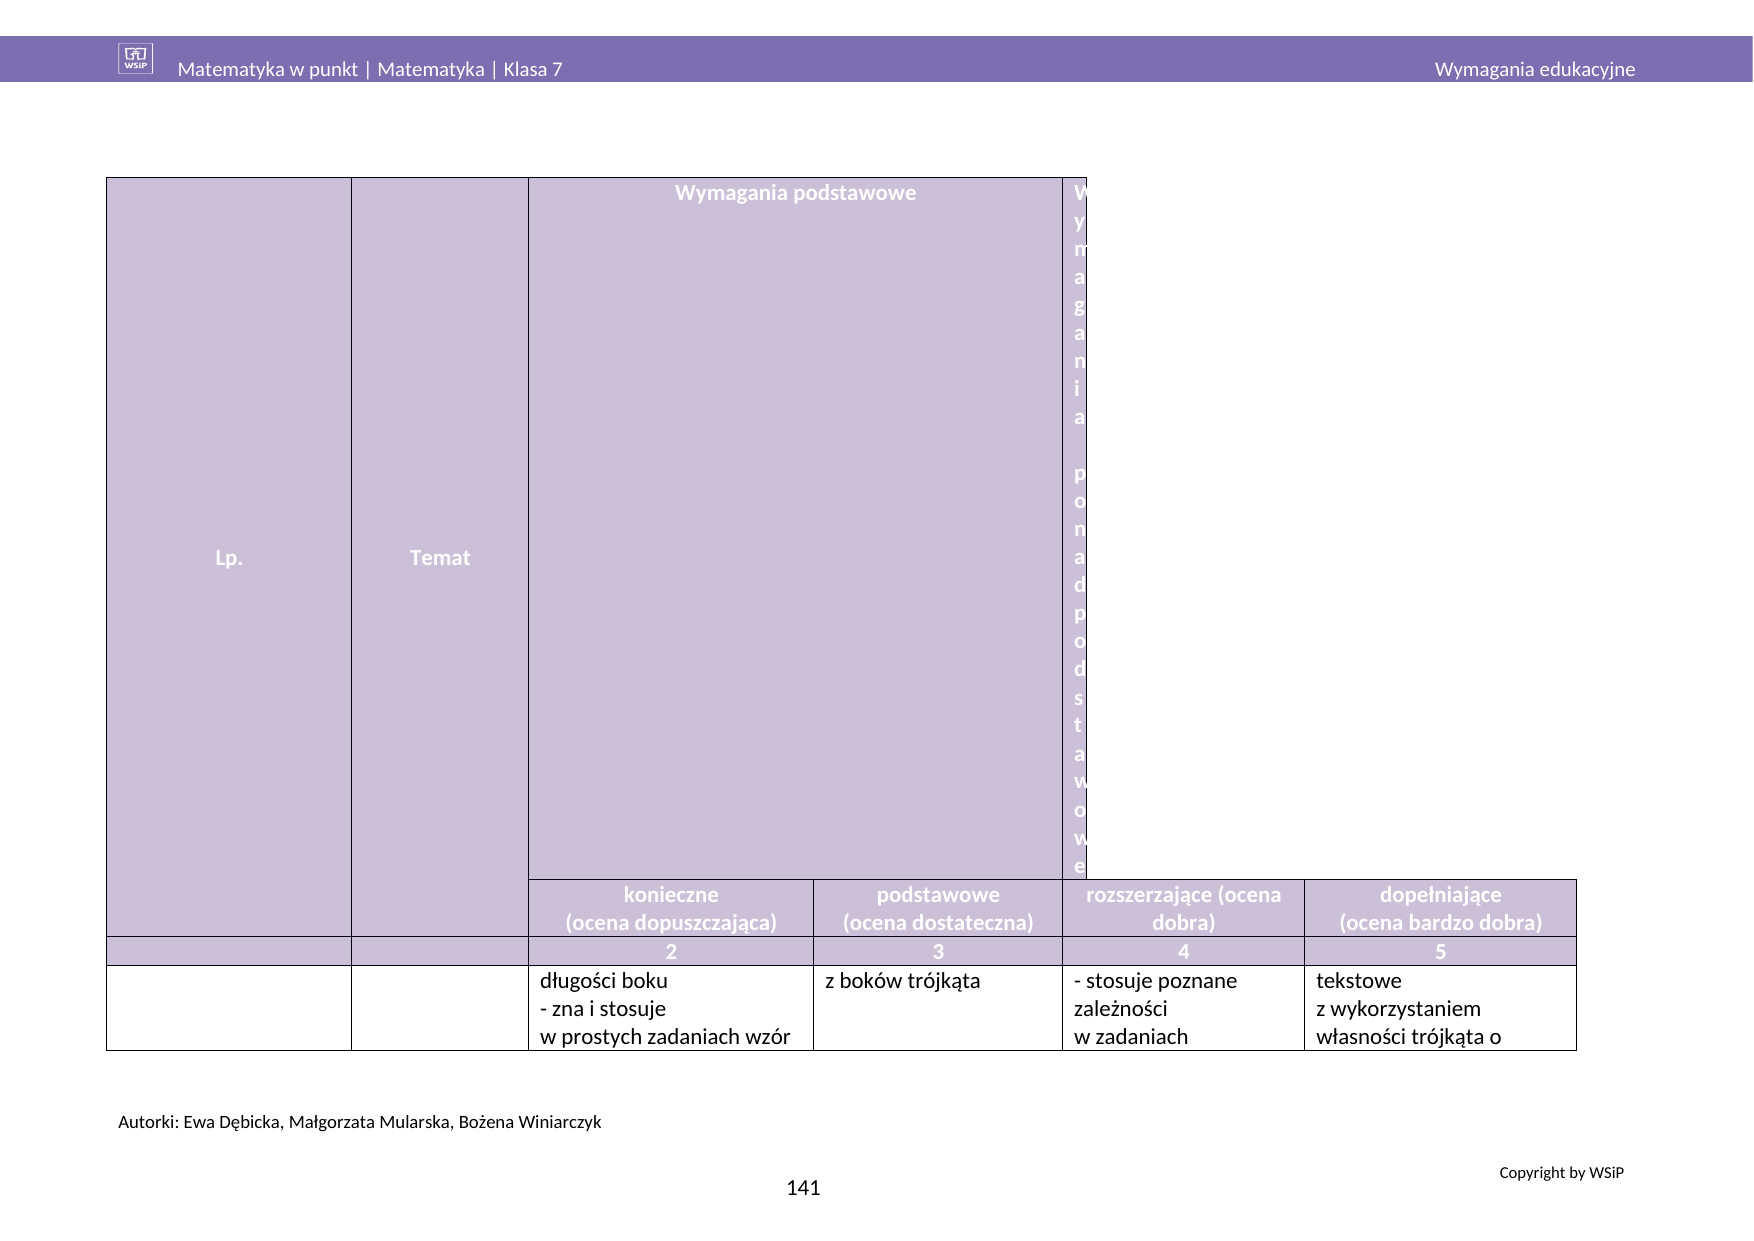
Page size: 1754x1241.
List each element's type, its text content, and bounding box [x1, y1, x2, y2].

table_cell [107, 937, 351, 965]
table_cell 3 [814, 937, 1062, 965]
table_cell z boków trójkąta [814, 966, 1062, 1050]
table_header Temat [352, 178, 528, 936]
table_cell rozszerzające (ocena dobra) [1063, 880, 1304, 936]
table_cell 2 [529, 937, 813, 965]
table_cell długości boku - zna i stosuje w prostych zadaniach wzór [529, 966, 813, 1050]
table_cell 5 [1305, 937, 1576, 965]
table_cell [352, 937, 528, 965]
table_header Lp. [107, 178, 351, 936]
table_cell [107, 966, 351, 1050]
table_cell tekstowe z wykorzystaniem własności trójkąta o [1305, 966, 1576, 1050]
table_header Wymagania podstawowe [529, 178, 1062, 879]
table_cell dopełniające (ocena bardzo dobra) [1305, 880, 1576, 936]
table_cell 4 [1063, 937, 1304, 965]
table_cell podstawowe (ocena dostateczna) [814, 880, 1062, 936]
table_cell - stosuje poznane zależności w zadaniach [1063, 966, 1304, 1050]
table_header Wymagania ponadpodstawowe [1063, 178, 1086, 879]
table_cell [352, 966, 528, 1050]
table_cell konieczne (ocena dopuszczająca) [529, 880, 813, 936]
picture [0, 36, 1753, 82]
